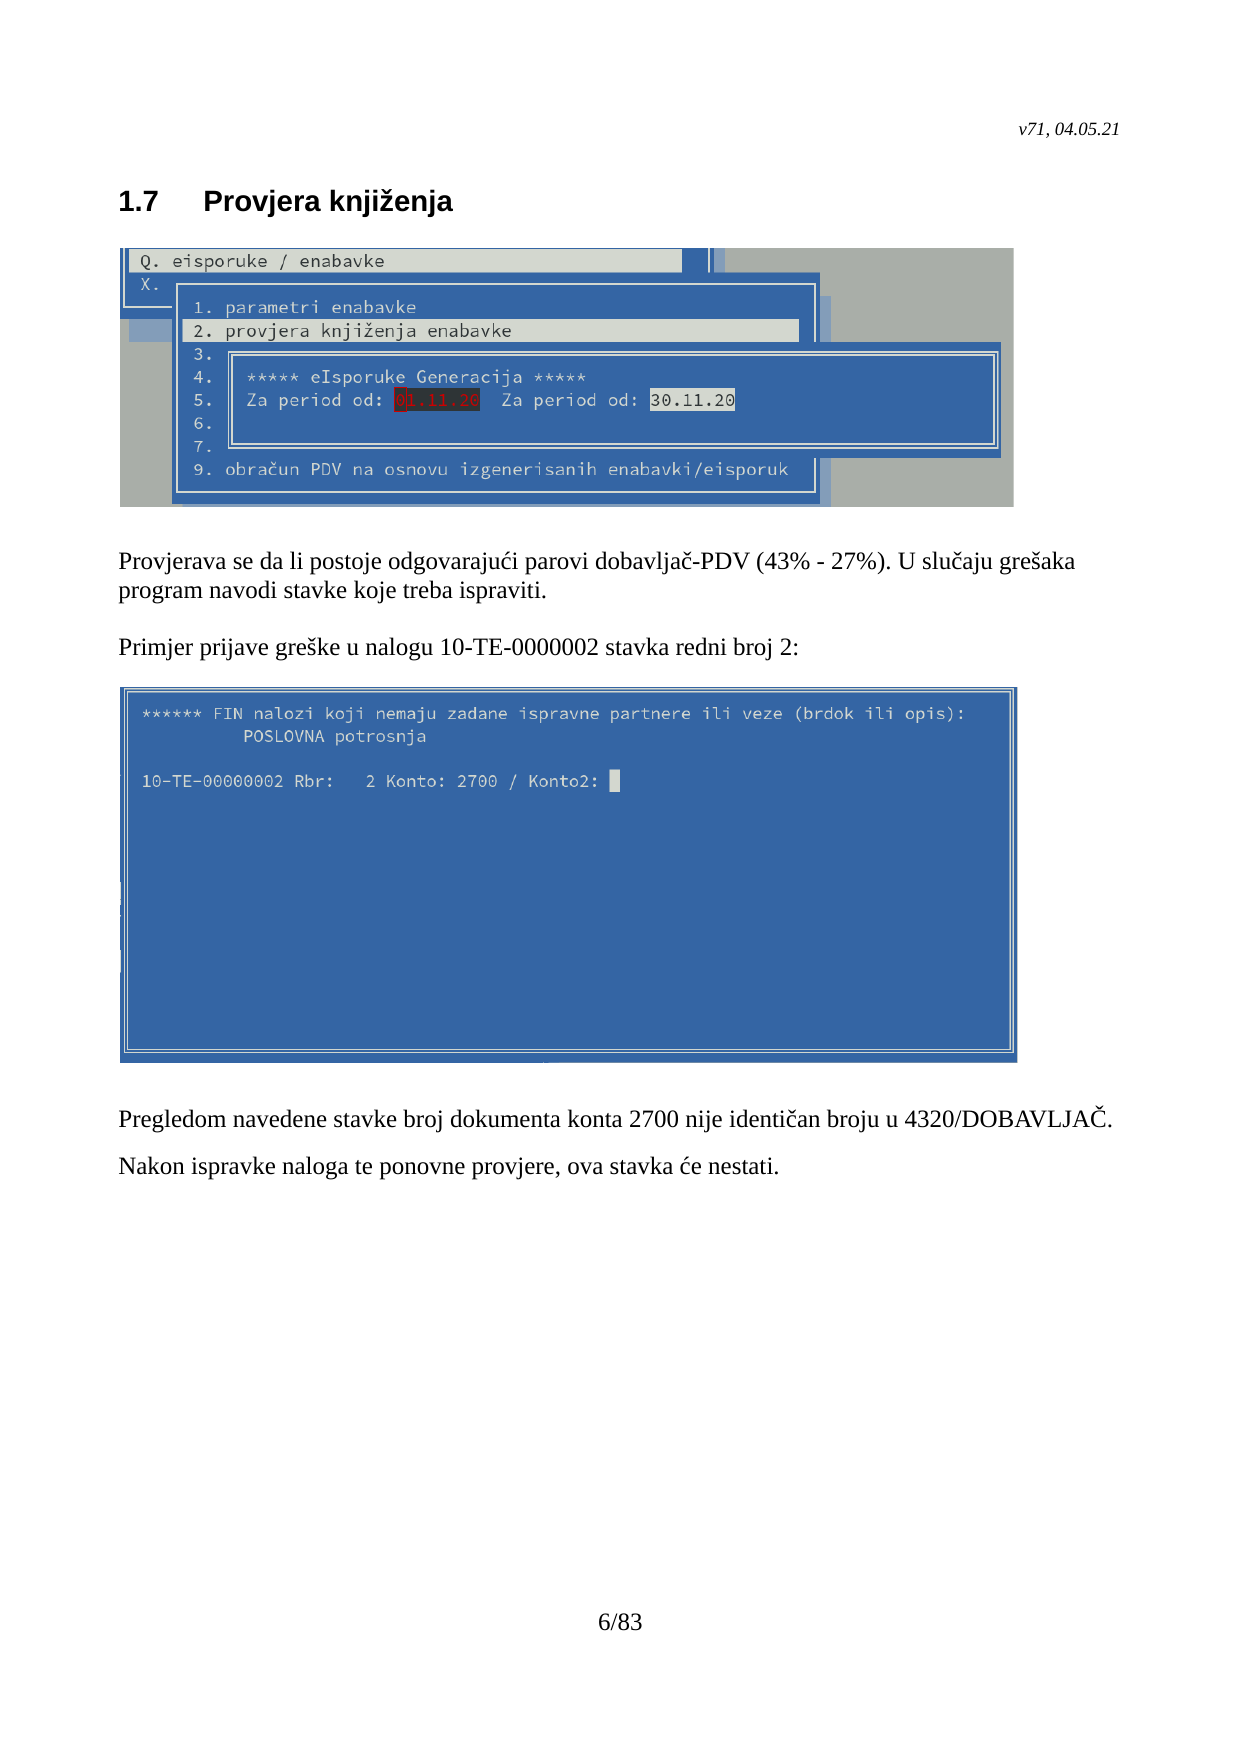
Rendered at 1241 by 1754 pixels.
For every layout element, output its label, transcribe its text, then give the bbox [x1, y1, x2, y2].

text Primjer prijave greške u nalogu 10-TE-0000002 stavka redni broj 2: [118, 632, 1122, 661]
subtitle Provjera knjiženja [118, 184, 1122, 217]
picture [120, 248, 1014, 507]
subtitle Pregledom navedene stavke broj dokumenta konta 2700 nije identičan broju u 4320/DOBAVLJAČ. [118, 1104, 1122, 1133]
text Provjerava se da li postoje odgovarajući parovi dobavljač-PDV (43% - 27%). U slučaju grešaka program navodi stavke koje treba ispraviti. [118, 546, 1122, 604]
subtitle Nakon ispravke naloga te ponovne provjere, ova stavka će nestati. [118, 1151, 1122, 1180]
picture [120, 687, 1018, 1063]
